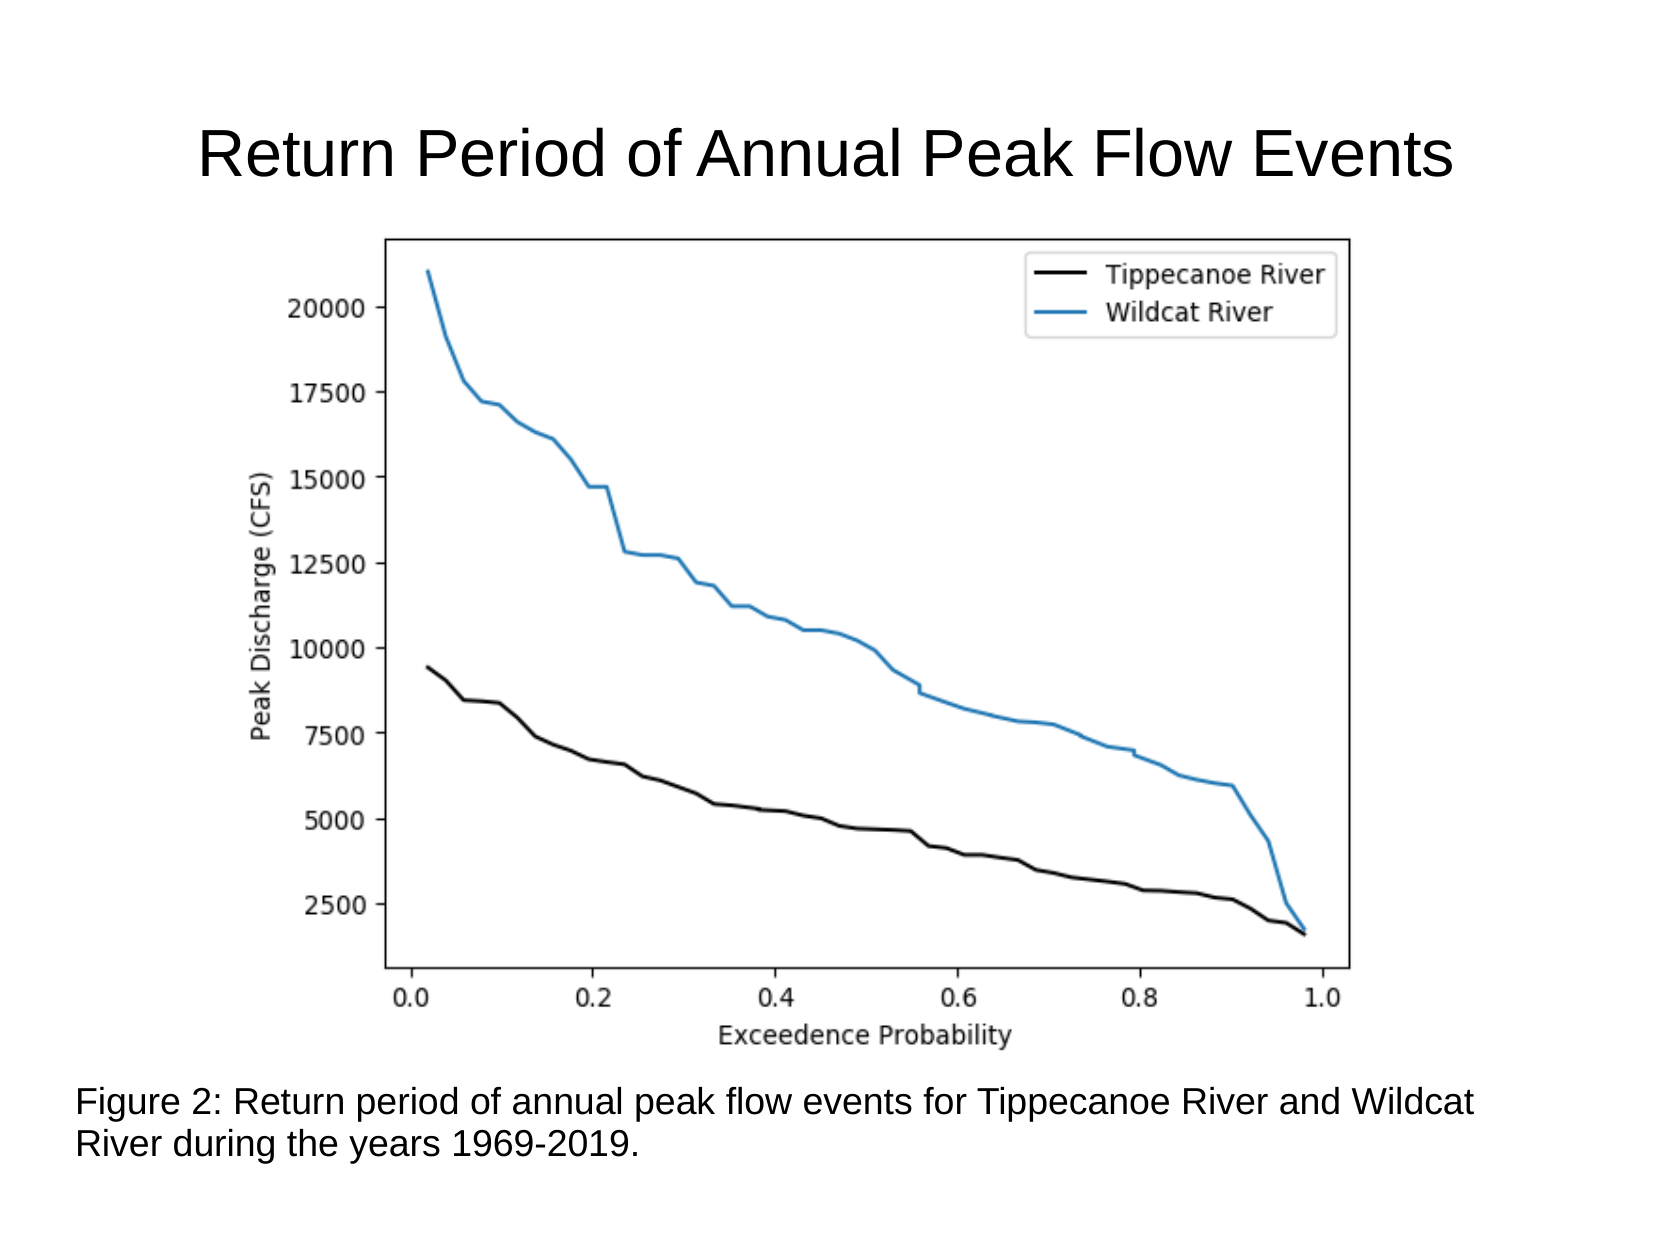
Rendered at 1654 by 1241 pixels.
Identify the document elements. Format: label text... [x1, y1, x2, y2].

picture [225, 207, 1381, 1073]
subtitle Figure 2: Return period of annual peak flow events for Tippecanoe River and Wildcat River during the years 1969-2019. [75, 1060, 1564, 1186]
title Return Period of Annual Peak Flow Events [82, 49, 1571, 257]
